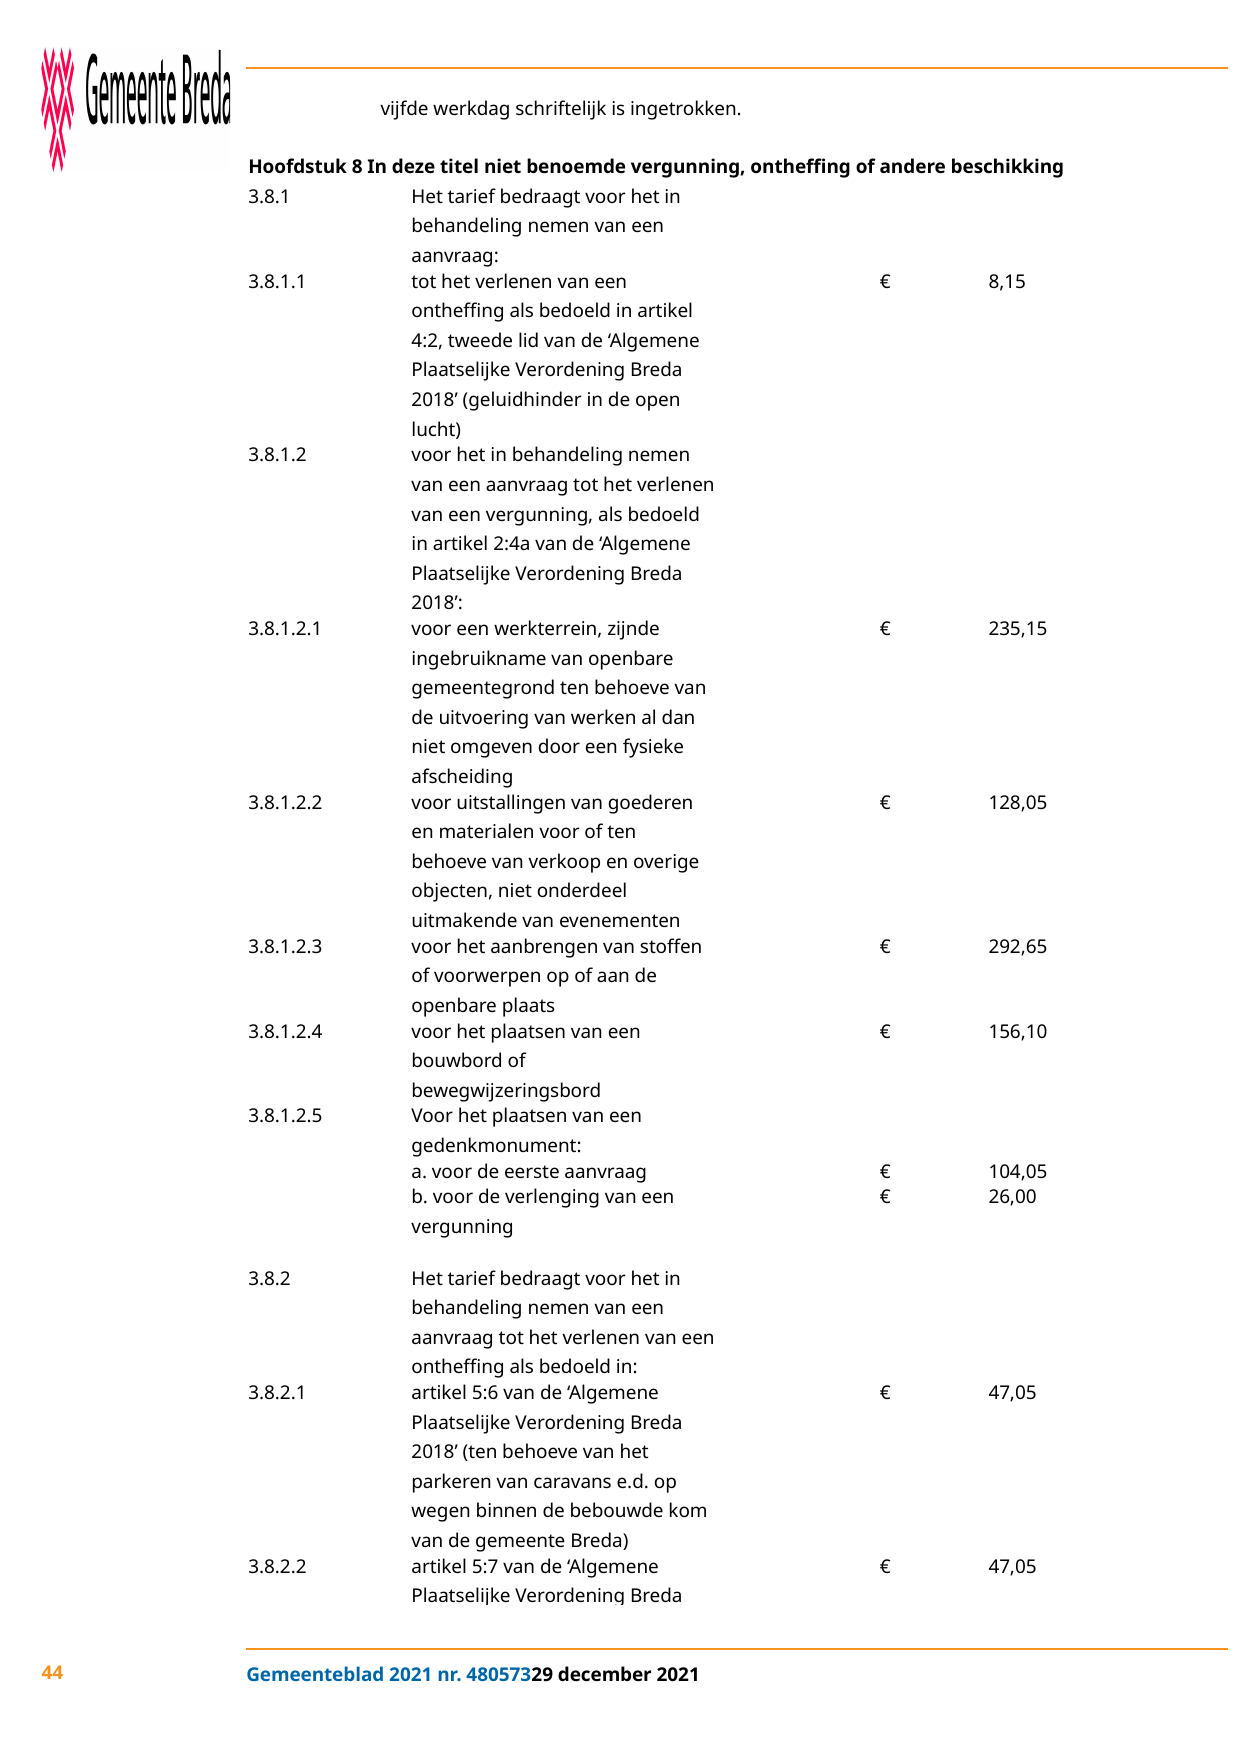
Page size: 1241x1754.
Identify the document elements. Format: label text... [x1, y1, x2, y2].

table_cell voor uitstallingen van goederen en materialen voor of ten behoeve van verkoop en overige objecten, niet onderdeel uitmakende van evenementen [411, 789, 716, 933]
table_cell 26,00 [988, 1184, 1097, 1239]
table_cell [248, 1239, 411, 1265]
text Hoofdstuk 8 In deze titel niet benoemde vergunning, ontheffing of andere beschikking [248, 153, 1152, 179]
picture [41, 47, 231, 172]
table_cell voor een werkterrein, zijnde ingebruikname van openbare gemeentegrond ten behoeve van de uitvoering van werken al dan niet omgeven door een fysieke afscheiding [411, 615, 716, 789]
table_cell 235,15 [988, 615, 1097, 789]
table_cell [880, 442, 988, 615]
table_cell vijfde werkdag schriftelijk is ingetrokken. [380, 95, 754, 121]
table_cell [988, 1103, 1097, 1158]
table_cell 3.8.1.2.2 [248, 789, 411, 933]
table_cell 47,05 [988, 1553, 1097, 1604]
table_cell [716, 933, 879, 1018]
table_cell [880, 1103, 988, 1158]
table_cell € [880, 1553, 988, 1604]
table_cell € [880, 933, 988, 1018]
table_cell € [880, 1184, 988, 1239]
table_cell artikel 5:6 van de ‘Algemene Plaatselijke Verordening Breda 2018’ (ten behoeve van het parkeren van caravans e.d. op wegen binnen de bebouwde kom van de gemeente Breda) [411, 1379, 716, 1553]
table_cell a. voor de eerste aanvraag [411, 1158, 716, 1184]
table_cell [716, 1265, 879, 1379]
table_cell [716, 268, 879, 442]
table_header [880, 183, 988, 268]
table_cell 3.8.1.2.3 [248, 933, 411, 1018]
table_cell 3.8.1.2.4 [248, 1018, 411, 1103]
table_cell 47,05 [988, 1379, 1097, 1553]
table_cell [716, 615, 879, 789]
table_cell [716, 1018, 879, 1103]
table_cell tot het verlenen van een ontheffing als bedoeld in artikel 4:2, tweede lid van de ‘Algemene Plaatselijke Verordening Breda 2018’ (geluidhinder in de open lucht) [411, 268, 716, 442]
table_cell [716, 1379, 879, 1553]
table_cell [716, 1158, 879, 1184]
table_cell [1019, 95, 1152, 121]
table_cell 3.8.2 [248, 1265, 411, 1379]
table_cell [248, 1184, 411, 1239]
table_cell € [880, 615, 988, 789]
table_cell [716, 1103, 879, 1158]
table_cell voor het in behandeling nemen van een aanvraag tot het verlenen van een vergunning, als bedoeld in artikel 2:4a van de ‘Algemene Plaatselijke Verordening Breda 2018’: [411, 442, 716, 615]
table_cell voor het aanbrengen van stoffen of voorwerpen op of aan de openbare plaats [411, 933, 716, 1018]
table_cell 156,10 [988, 1018, 1097, 1103]
table_cell [716, 1184, 879, 1239]
table_cell 3.8.1.1 [248, 268, 411, 442]
table_cell € [880, 1379, 988, 1553]
table_cell Het tarief bedraagt voor het in behandeling nemen van een aanvraag tot het verlenen van een ontheffing als bedoeld in: [411, 1265, 716, 1379]
table_cell [248, 95, 380, 121]
table_cell 8,15 [988, 268, 1097, 442]
table_header 3.8.1 [248, 183, 411, 268]
table_cell € [880, 1018, 988, 1103]
table_cell b. voor de verlenging van een vergunning [411, 1184, 716, 1239]
table_cell [887, 95, 1019, 121]
table_header [988, 183, 1097, 268]
table_cell [716, 1239, 879, 1265]
table_cell [880, 1265, 988, 1379]
table_cell 3.8.1.2.1 [248, 615, 411, 789]
table_cell [716, 1553, 879, 1604]
table_cell Voor het plaatsen van een gedenkmonument: [411, 1103, 716, 1158]
table_cell 104,05 [988, 1158, 1097, 1184]
table_cell [411, 1239, 716, 1265]
table_cell [755, 95, 887, 121]
table_cell [248, 1158, 411, 1184]
table_cell [716, 442, 879, 615]
table_cell € [880, 789, 988, 933]
table_cell 3.8.2.1 [248, 1379, 411, 1553]
table_cell € [880, 268, 988, 442]
table_cell [716, 789, 879, 933]
table_cell voor het plaatsen van een bouwbord of bewegwijzeringsbord [411, 1018, 716, 1103]
table_cell 3.8.1.2 [248, 442, 411, 615]
table_cell 3.8.1.2.5 [248, 1103, 411, 1158]
table_cell [880, 1239, 988, 1265]
table_header Het tarief bedraagt voor het in behandeling nemen van een aanvraag: [411, 183, 716, 268]
table_cell 128,05 [988, 789, 1097, 933]
table_cell 292,65 [988, 933, 1097, 1018]
table_cell € [880, 1158, 988, 1184]
table_cell [988, 442, 1097, 615]
table_header [716, 183, 879, 268]
table_cell [988, 1239, 1097, 1265]
table_cell artikel 5:7 van de ‘Algemene Plaatselijke Verordening Breda [411, 1553, 716, 1604]
table_cell [988, 1265, 1097, 1379]
table_cell 3.8.2.2 [248, 1553, 411, 1604]
